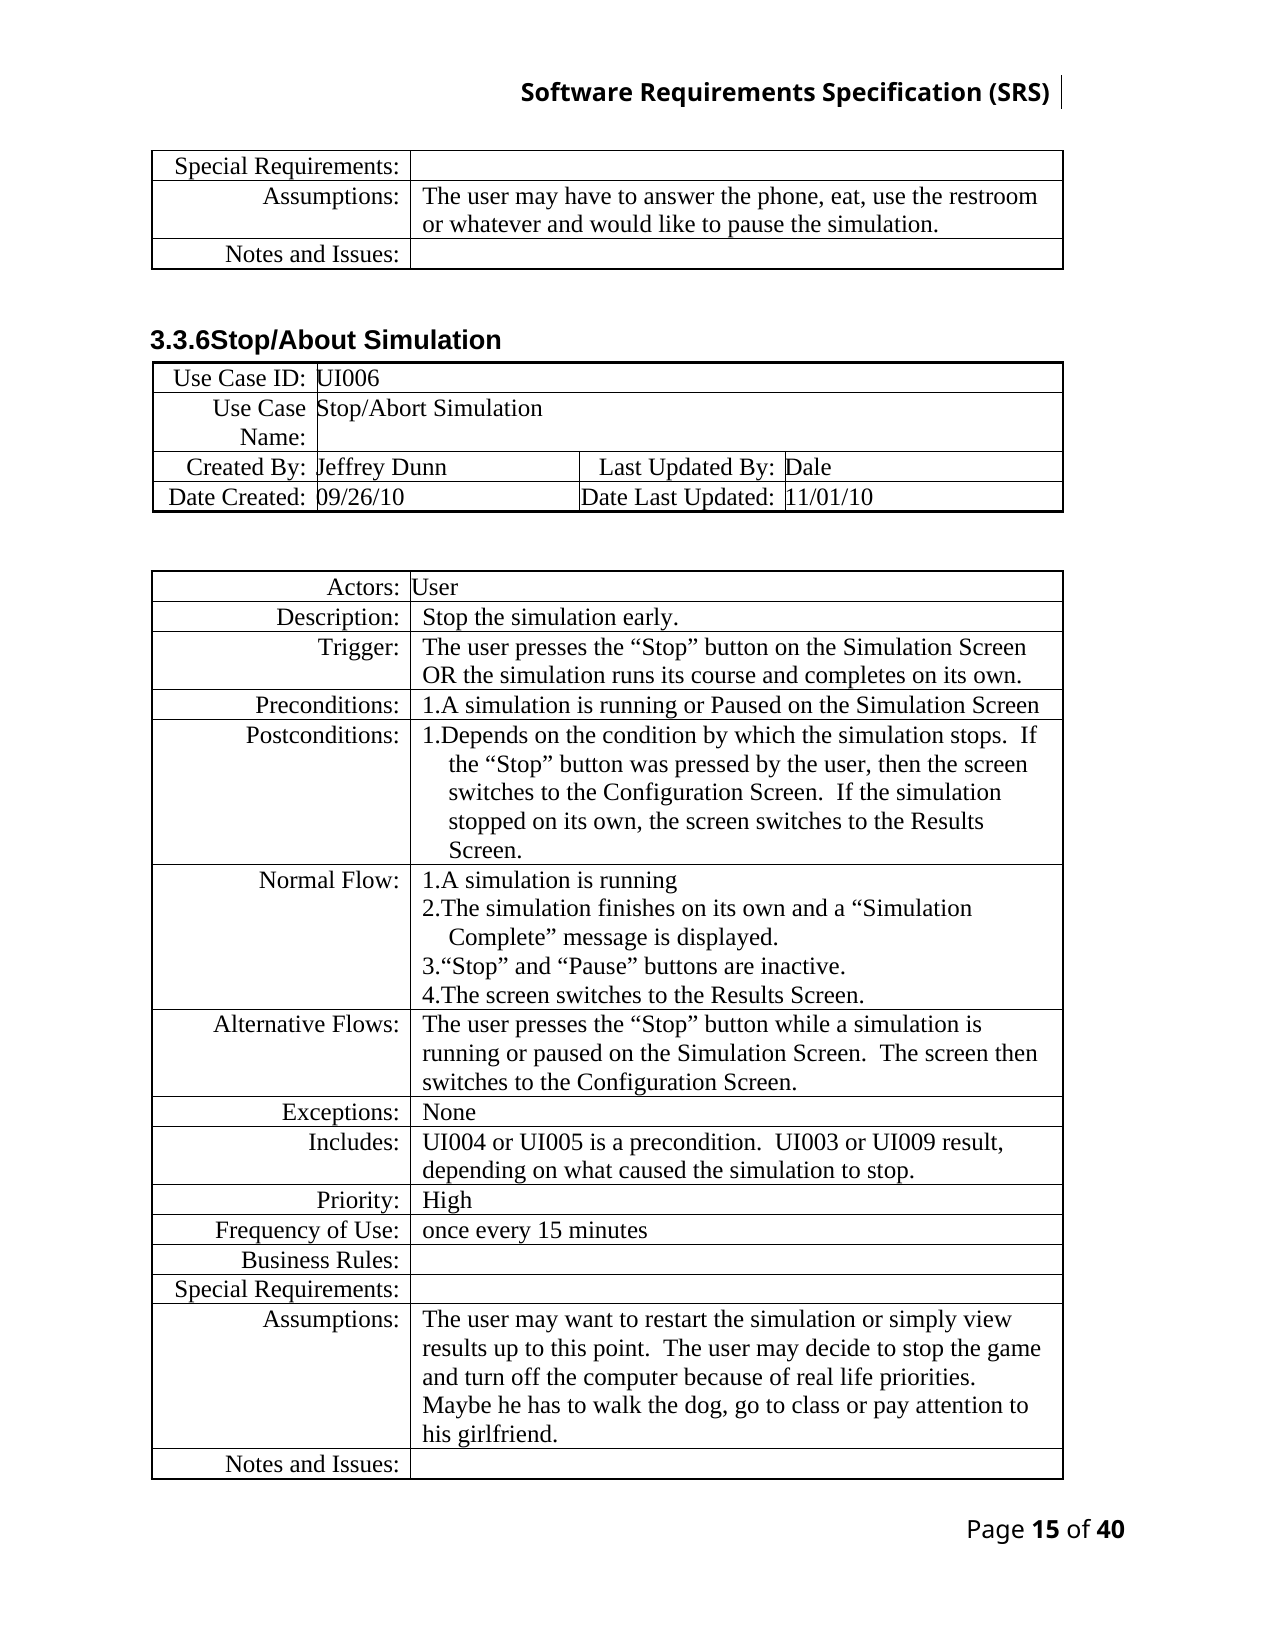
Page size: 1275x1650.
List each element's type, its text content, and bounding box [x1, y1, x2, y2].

table_cell Jeffrey Dunn [318, 452, 579, 481]
table_cell Description: [153, 602, 410, 631]
table_cell Business Rules: [153, 1245, 410, 1273]
table_header User [411, 572, 1062, 601]
table_cell Depends on the condition by which the simulation stops. If the “Stop” button was pressed by the user, then the screen switches to the Configuration Screen. If the simulation stopped on its own, the screen switches to the Results Screen. [411, 720, 1062, 864]
table_cell [411, 239, 1062, 268]
table_cell once every 15 minutes [411, 1215, 1062, 1244]
table_cell Preconditions: [153, 690, 410, 719]
table_cell Special Requirements: [153, 1275, 410, 1303]
table_cell 11/01/10 [786, 482, 1062, 510]
table_cell Postconditions: [153, 720, 410, 864]
table_cell Assumptions: [153, 1304, 410, 1448]
table_cell Date Last Updated: [580, 482, 785, 510]
table_cell Stop the simulation early. [411, 602, 1062, 631]
table_cell Special Requirements: [153, 151, 410, 180]
table_cell Exceptions: [153, 1097, 410, 1126]
table_header Use Case ID: [154, 364, 317, 392]
table_cell Assumptions: [153, 181, 410, 238]
table_cell Notes and Issues: [153, 1449, 410, 1478]
table_cell Alternative Flows: [153, 1010, 410, 1096]
table_cell The user may want to restart the simulation or simply view results up to this point. The user may decide to stop the game and turn off the computer because of real life priorities. Maybe he has to walk the dog, go to class or pay attention to his girlfriend. [411, 1304, 1062, 1448]
table_cell Dale [786, 452, 1062, 481]
table_header UI006 [318, 364, 1062, 392]
table_cell [411, 1245, 1062, 1273]
table_cell The user presses the “Stop” button on the Simulation Screen OR the simulation runs its course and completes on its own. [411, 632, 1062, 689]
table_cell Frequency of Use: [153, 1215, 410, 1244]
table_cell Last Updated By: [580, 452, 785, 481]
table_cell Trigger: [153, 632, 410, 689]
table_cell High [411, 1185, 1062, 1214]
table_cell Notes and Issues: [153, 239, 410, 268]
table_cell The user may have to answer the phone, eat, use the restroom or whatever and would like to pause the simulation. [411, 181, 1062, 238]
subtitle Stop/About Simulation [150, 324, 1125, 355]
table_cell [411, 1449, 1062, 1478]
table_cell [411, 151, 1062, 180]
table_cell 09/26/10 [318, 482, 579, 510]
table_header Actors: [153, 572, 410, 601]
table_cell UI004 or UI005 is a precondition. UI003 or UI009 result, depending on what caused the simulation to stop. [411, 1127, 1062, 1184]
table_cell Normal Flow: [153, 865, 410, 1008]
table_cell Date Created: [154, 482, 317, 510]
table_cell Created By: [154, 452, 317, 481]
table_cell Priority: [153, 1185, 410, 1214]
table_cell [411, 1275, 1062, 1303]
table_cell A simulation is running The simulation finishes on its own and a “Simulation Complete” message is displayed. “Stop” and “Pause” buttons are inactive. The screen switches to the Results Screen. [411, 865, 1062, 1008]
table_cell Stop/Abort Simulation [318, 393, 1062, 451]
table_cell None [411, 1097, 1062, 1126]
table_cell Use Case Name: [154, 393, 317, 451]
table_cell A simulation is running or Paused on the Simulation Screen [411, 690, 1062, 719]
table_cell The user presses the “Stop” button while a simulation is running or paused on the Simulation Screen. The screen then switches to the Configuration Screen. [411, 1010, 1062, 1096]
table_cell Includes: [153, 1127, 410, 1184]
